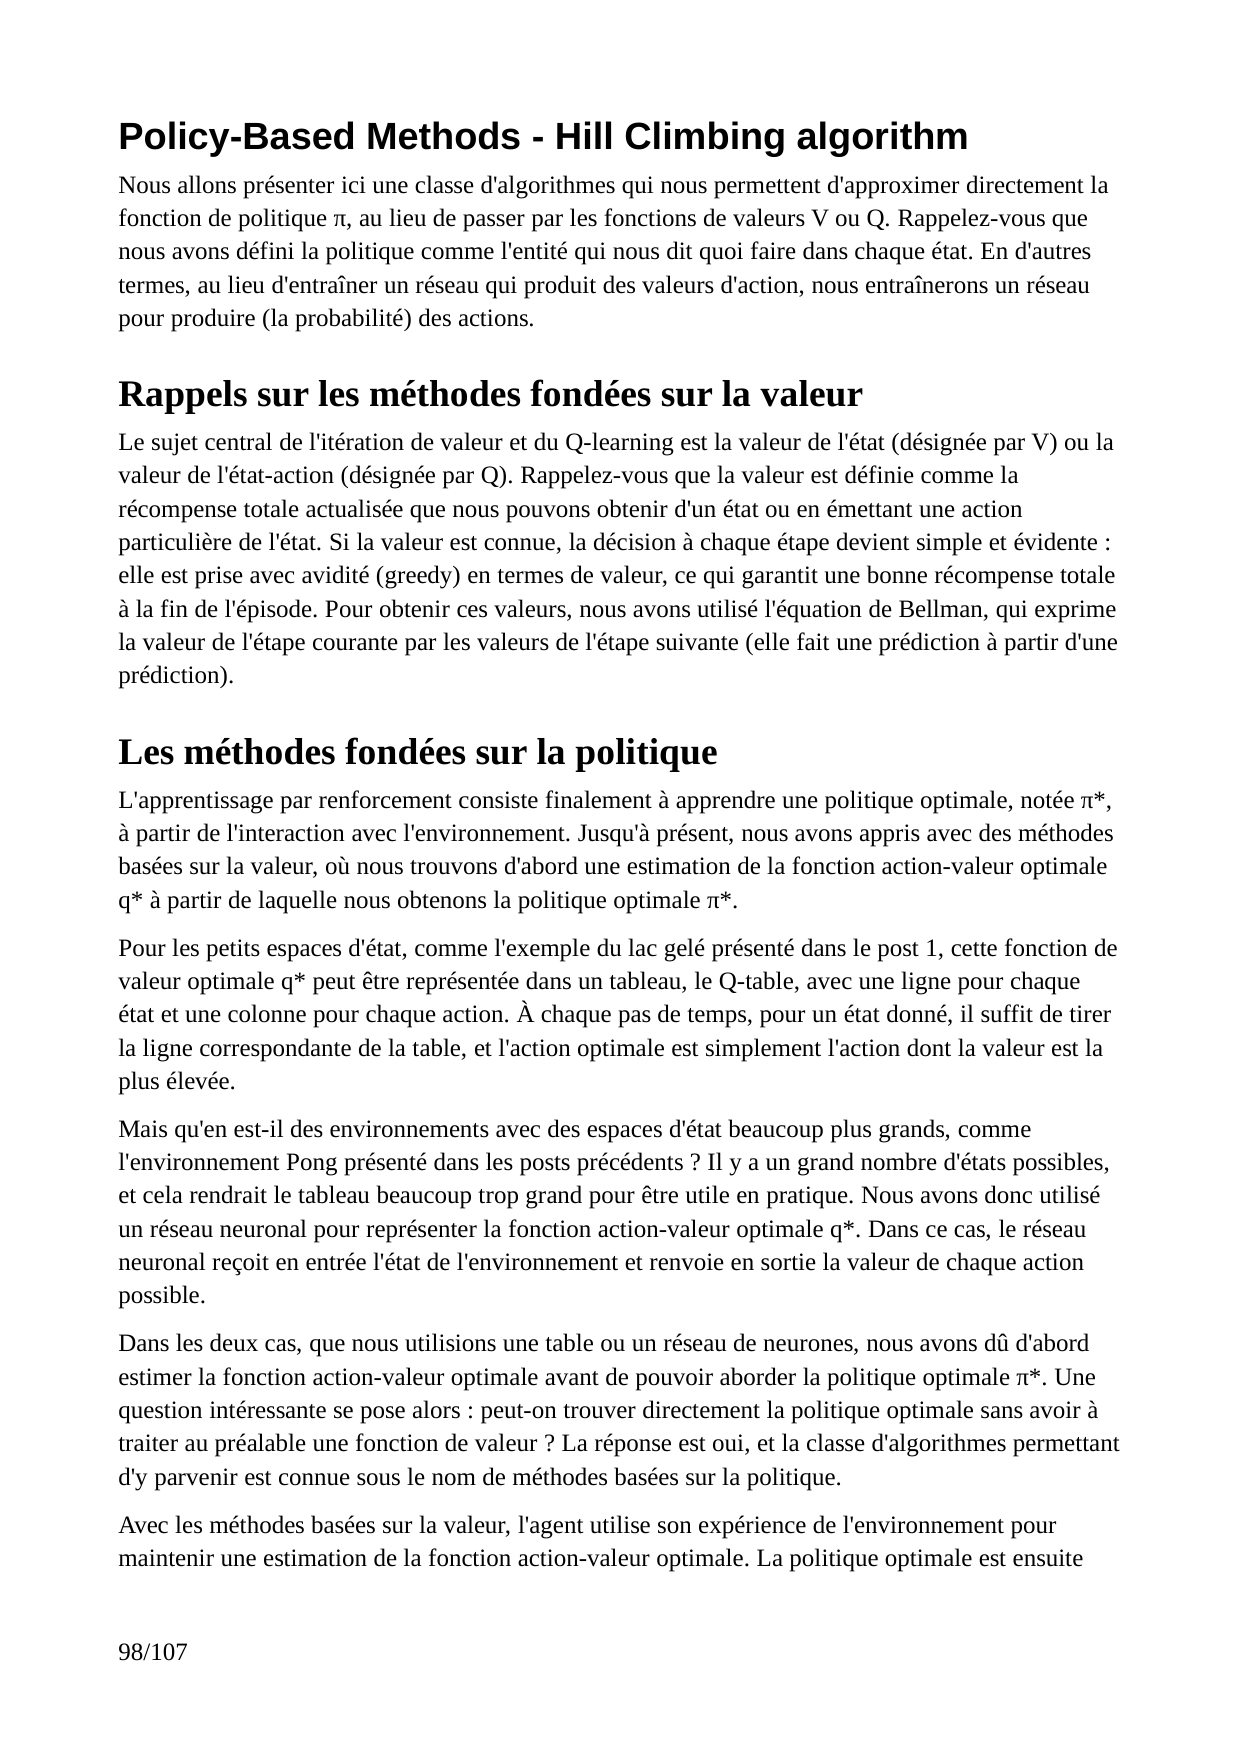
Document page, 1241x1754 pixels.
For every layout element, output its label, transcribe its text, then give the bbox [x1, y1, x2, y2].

subtitle Policy-Based Methods - Hill Climbing algorithm [118, 113, 1122, 157]
text Pour les petits espaces d'état, comme l'exemple du lac gelé présenté dans le post 1, cette fonction de valeur optimale q* peut être représentée dans un tableau, le Q-table, avec une ligne pour chaque état et une colonne pour chaque action. À chaque pas de temps, pour un état donné, il suffit de tirer la ligne correspondante de la table, et l'action optimale est simplement l'action dont la valeur est la plus élevée. [118, 932, 1122, 1095]
subtitle Les méthodes fondées sur la politique [118, 729, 1122, 772]
text L'apprentissage par renforcement consiste finalement à apprendre une politique optimale, notée π*, à partir de l'interaction avec l'environnement. Jusqu'à présent, nous avons appris avec des méthodes basées sur la valeur, où nous trouvons d'abord une estimation de la fonction action-valeur optimale q* à partir de laquelle nous obtenons la politique optimale π*. [118, 784, 1122, 914]
text Avec les méthodes basées sur la valeur, l'agent utilise son expérience de l'environnement pour maintenir une estimation de la fonction action-valeur optimale. La politique optimale est ensuite [118, 1509, 1122, 1572]
text Mais qu'en est-il des environnements avec des espaces d'état beaucoup plus grands, comme l'environnement Pong présenté dans les posts précédents ? Il y a un grand nombre d'états possibles, et cela rendrait le tableau beaucoup trop grand pour être utile en pratique. Nous avons donc utilisé un réseau neuronal pour représenter la fonction action-valeur optimale q*. Dans ce cas, le réseau neuronal reçoit en entrée l'état de l'environnement et renvoie en sortie la valeur de chaque action possible. [118, 1114, 1122, 1309]
text Le sujet central de l'itération de valeur et du Q-learning est la valeur de l'état (désignée par V) ou la valeur de l'état-action (désignée par Q). Rappelez-vous que la valeur est définie comme la récompense totale actualisée que nous pouvons obtenir d'un état ou en émettant une action particulière de l'état. Si la valeur est connue, la décision à chaque étape devient simple et évidente : elle est prise avec avidité (greedy) en termes de valeur, ce qui garantit une bonne récompense totale à la fin de l'épisode. Pour obtenir ces valeurs, nous avons utilisé l'équation de Bellman, qui exprime la valeur de l'étape courante par les valeurs de l'étape suivante (elle fait une prédiction à partir d'une prédiction). [118, 427, 1122, 689]
subtitle Rappels sur les méthodes fondées sur la valeur [118, 372, 1122, 414]
text Nous allons présenter ici une classe d'algorithmes qui nous permettent d'approximer directement la fonction de politique π, au lieu de passer par les fonctions de valeurs V ou Q. Rappelez-vous que nous avons défini la politique comme l'entité qui nous dit quoi faire dans chaque état. En d'autres termes, au lieu d'entraîner un réseau qui produit des valeurs d'action, nous entraînerons un réseau pour produire (la probabilité) des actions. [118, 169, 1122, 332]
text Dans les deux cas, que nous utilisions une table ou un réseau de neurones, nous avons dû d'abord estimer la fonction action-valeur optimale avant de pouvoir aborder la politique optimale π*. Une question intéressante se pose alors : peut-on trouver directement la politique optimale sans avoir à traiter au préalable une fonction de valeur ? La réponse est oui, et la classe d'algorithmes permettant d'y parvenir est connue sous le nom de méthodes basées sur la politique. [118, 1328, 1122, 1491]
